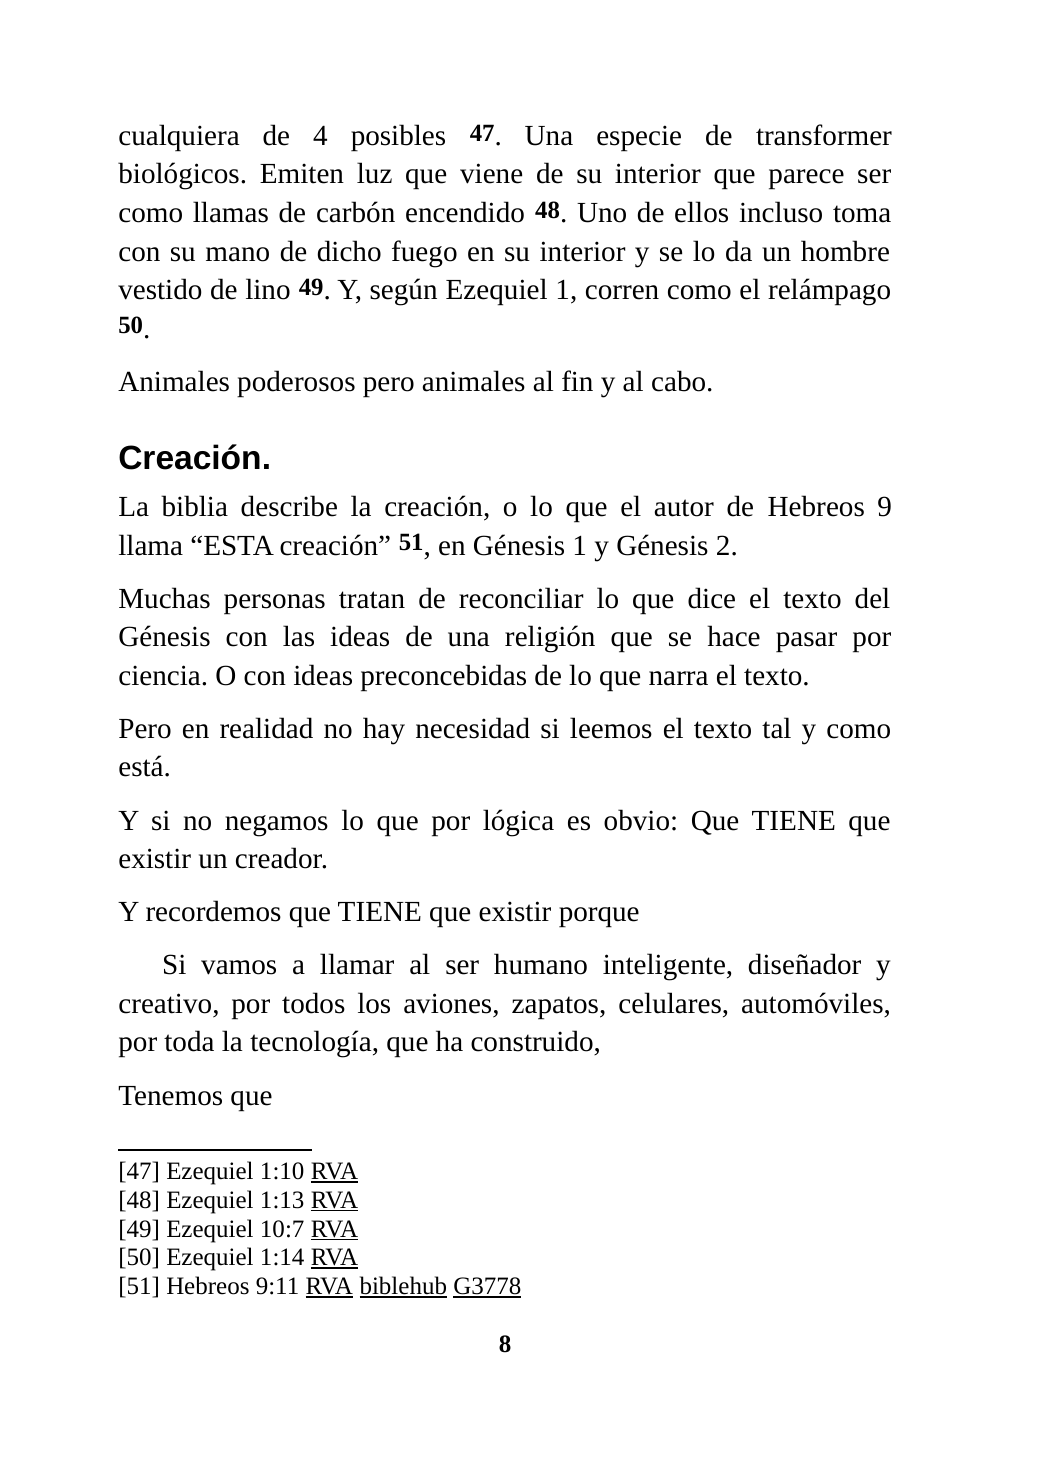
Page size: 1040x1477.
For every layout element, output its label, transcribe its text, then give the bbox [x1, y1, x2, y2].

text Tenemos que [118, 1078, 892, 1111]
text Y recordemos que TIENE que existir porque [118, 894, 892, 928]
text Muchas personas tratan de reconciliar lo que dice el texto del Génesis con las ideas de una religión que se hace pasar por ciencia. O con ideas preconcebidas de lo que narra el texto. [118, 581, 892, 691]
text Si vamos a llamar al ser humano inteligente, diseñador y creativo, por todos los aviones, zapatos, celulares, automóviles, por toda la tecnología, que ha construido, [118, 947, 892, 1058]
text La biblia describe la creación, o lo que el autor de Hebreos 9 llama “ESTA creación” , en Génesis 1 y Génesis 2. [118, 489, 892, 561]
text Ezequiel 10:7 RVA [118, 1214, 892, 1242]
text Animales poderosos pero animales al fin y al cabo. [118, 364, 892, 397]
text Ezequiel 1:10 RVA [118, 1156, 892, 1185]
text Ezequiel 1:14 RVA [118, 1242, 892, 1271]
text Hebreos 9:11 RVA biblehub G3778 [118, 1271, 892, 1300]
text Ezequiel 1:13 RVA [118, 1185, 892, 1214]
text Y si no negamos lo que por lógica es obvio: Que TIENE que existir un creador. [118, 803, 892, 875]
text cualquiera de 4 posibles . Una especie de transformer biológicos. Emiten luz que viene de su interior que parece ser como llamas de carbón encendido . Uno de ellos incluso toma con su mano de dicho fuego en su interior y se lo da un hombre vestido de lino . Y, según Ezequiel 1, corren como el relámpago . [118, 118, 892, 344]
subtitle Creación. [118, 438, 892, 477]
text Pero en realidad no hay necesidad si leemos el texto tal y como está. [118, 711, 892, 783]
